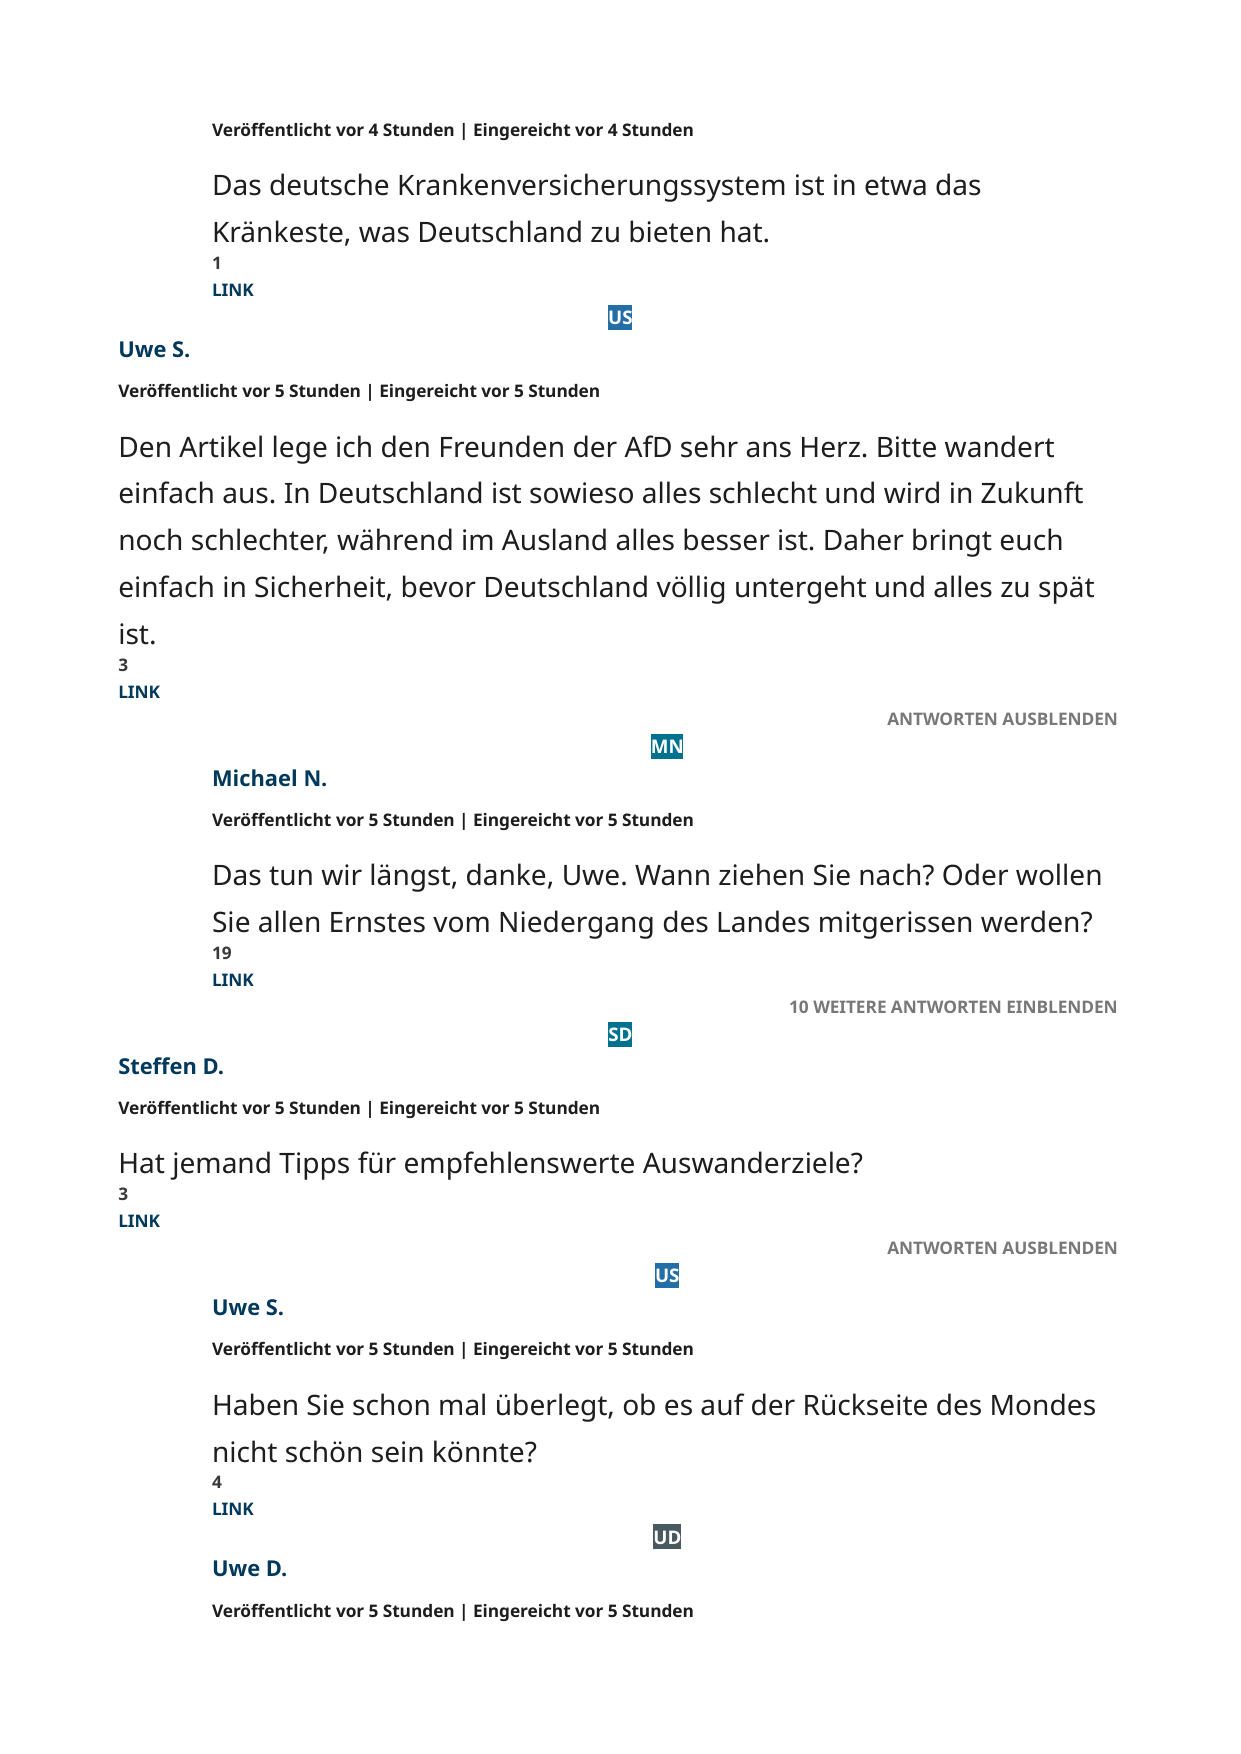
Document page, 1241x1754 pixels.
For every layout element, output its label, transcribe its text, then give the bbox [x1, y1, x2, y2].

text LINK [118, 1209, 1122, 1232]
text Den Artikel lege ich den Freunden der AfD sehr ans Herz. Bitte wandert einfach aus. In Deutschland ist sowieso alles schlecht und wird in Zukunft noch schlechter, während im Ausland alles besser ist. Daher bringt euch einfach in Sicherheit, bevor Deutschland völlig untergeht und alles zu spät ist. [118, 418, 1122, 653]
text Veröffentlicht vor 5 Stunden | Eingereicht vor 5 Stunden [212, 1337, 1122, 1361]
text Michael N. [212, 763, 1122, 792]
text 3 [118, 653, 1122, 676]
text Das deutsche Krankenversicherungssystem ist in etwa das Kränkeste, was Deutschland zu bieten hat. [212, 157, 1122, 251]
text LINK [212, 1497, 1122, 1521]
text 4 [212, 1470, 1122, 1494]
text UD [212, 1524, 1122, 1549]
text LINK [212, 278, 1122, 301]
text Veröffentlicht vor 5 Stunden | Eingereicht vor 5 Stunden [118, 379, 1122, 403]
text Hat jemand Tipps für empfehlenswerte Auswanderziele? [118, 1135, 1122, 1182]
text 10 WEITERE ANTWORTEN EINBLENDEN [212, 995, 1122, 1018]
text MN [212, 733, 1122, 759]
text 3 [118, 1182, 1122, 1206]
text LINK [212, 968, 1122, 991]
text US [118, 305, 1122, 330]
text 1 [212, 251, 1122, 274]
text Haben Sie schon mal überlegt, ob es auf der Rückseite des Mondes nicht schön sein könnte? [212, 1377, 1122, 1470]
text Uwe D. [212, 1553, 1122, 1583]
text Steffen D. [118, 1051, 1122, 1081]
text Veröffentlicht vor 5 Stunden | Eingereicht vor 5 Stunden [118, 1096, 1122, 1120]
text Veröffentlicht vor 5 Stunden | Eingereicht vor 5 Stunden [212, 808, 1122, 832]
text Uwe S. [118, 334, 1122, 364]
text Das tun wir längst, danke, Uwe. Wann ziehen Sie nach? Oder wollen Sie allen Ernstes vom Niedergang des Landes mitgerissen werden? [212, 847, 1122, 941]
text US [212, 1263, 1122, 1288]
text Veröffentlicht vor 4 Stunden | Eingereicht vor 4 Stunden [212, 118, 1122, 142]
text LINK [118, 680, 1122, 703]
text Veröffentlicht vor 5 Stunden | Eingereicht vor 5 Stunden [212, 1599, 1122, 1622]
text Uwe S. [212, 1292, 1122, 1322]
text ANTWORTEN AUSBLENDEN [212, 1236, 1122, 1259]
text SD [118, 1022, 1122, 1047]
text ANTWORTEN AUSBLENDEN [212, 707, 1122, 730]
text 19 [212, 941, 1122, 964]
